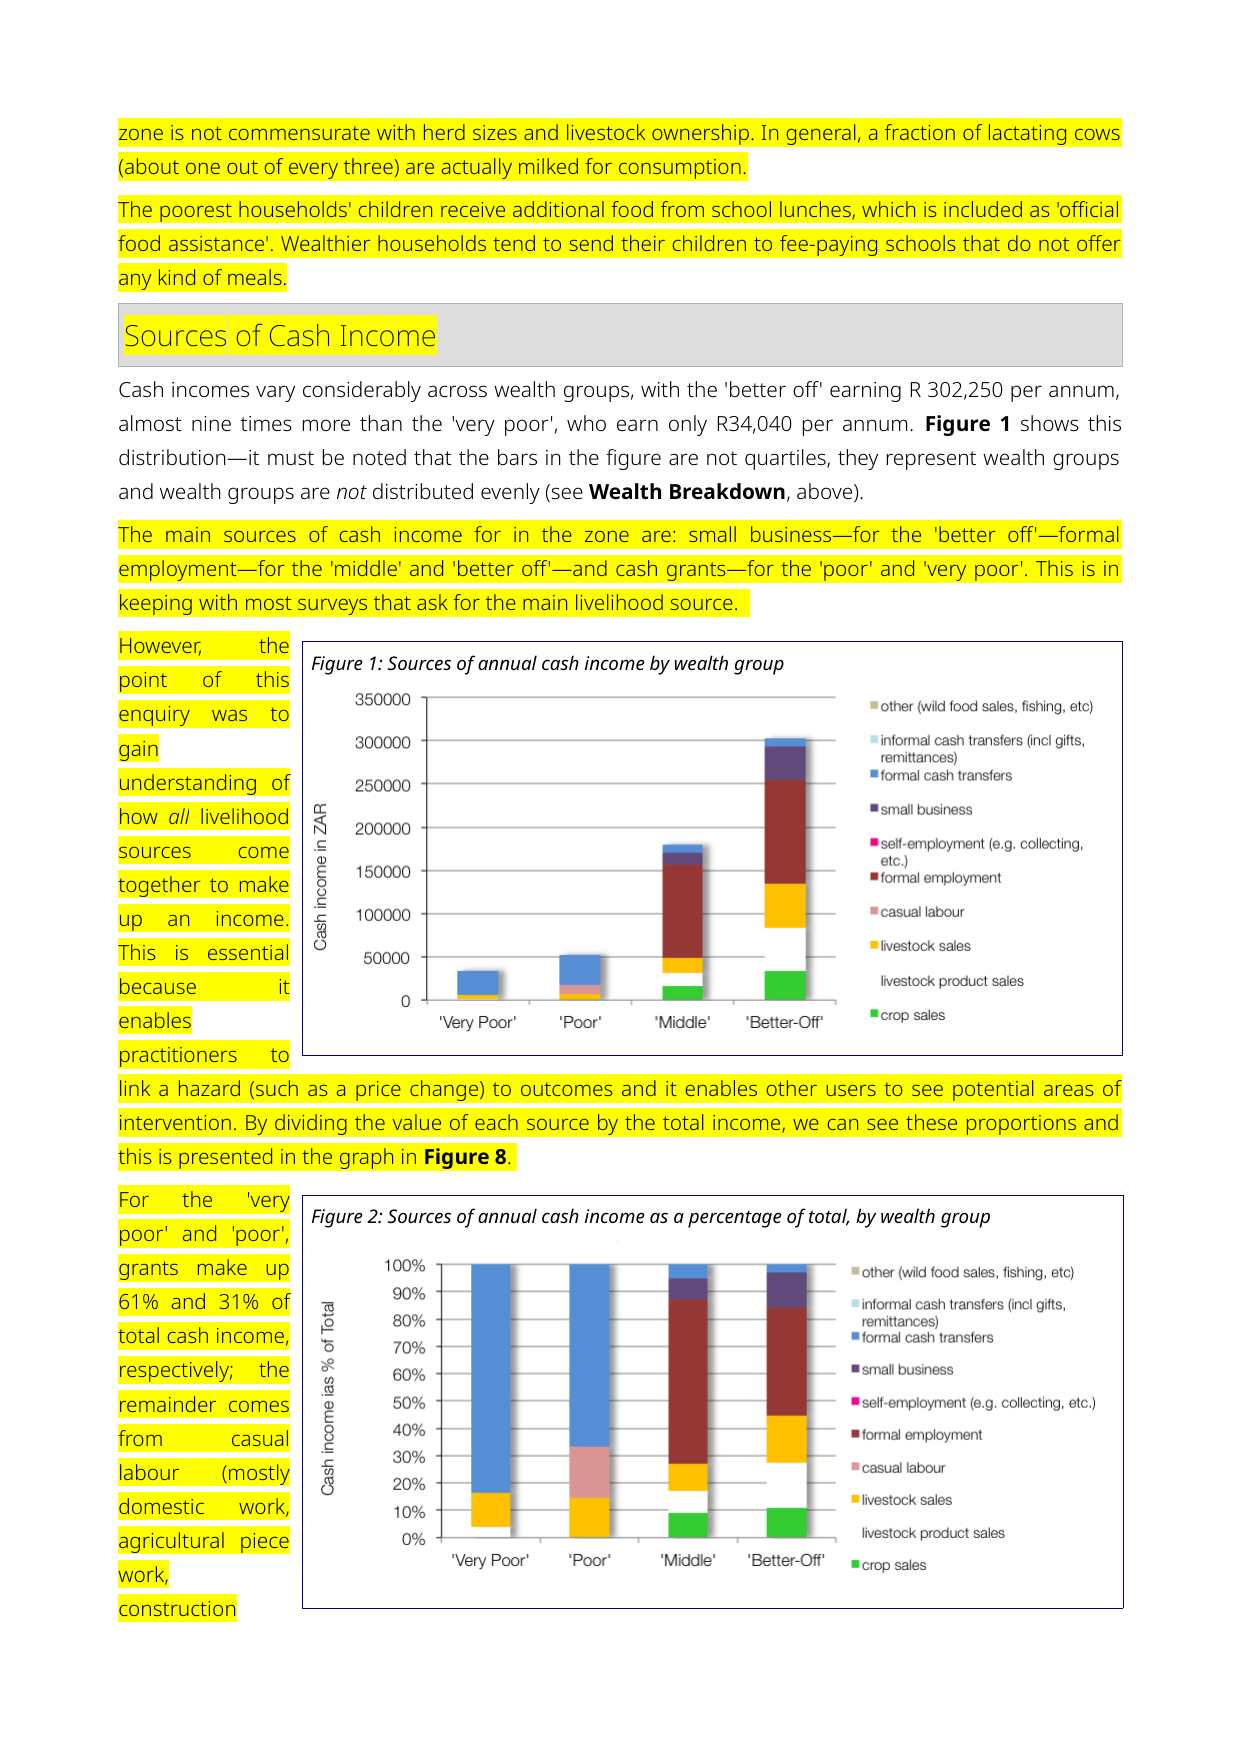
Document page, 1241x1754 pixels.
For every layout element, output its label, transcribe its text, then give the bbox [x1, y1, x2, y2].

text Figure 1: Sources of annual cash income by wealth group [311, 650, 1113, 675]
text zone is not commensurate with herd sizes and livestock ownership. In general, a fraction of lactating cows (about one out of every three) are actually milked for consumption. [118, 118, 1122, 181]
picture [310, 1241, 1106, 1588]
table_header Sources of Cash Income [119, 304, 1122, 366]
text The poorest households' children receive additional food from school lunches, which is included as 'official food assistance'. Wealthier households tend to send their children to fee-paying schools that do not offer any kind of meals. [118, 195, 1122, 292]
picture [310, 687, 1106, 1034]
text For the 'very poor' and 'poor', grants make up 61% and 31% of total cash income, respectively; the remainder comes from casual labour (mostly domestic work, agricultural piece work, construction [118, 1185, 1123, 1622]
text The main sources of cash income for in the zone are: small business—for the 'better off'—formal employment—for the 'middle' and 'better off'—and cash grants—for the 'poor' and 'very poor'. This is in keeping with most surveys that ask for the main livelihood source. [118, 520, 1122, 617]
text Cash incomes vary considerably across wealth groups, with the 'better off' earning R 302,250 per annum, almost nine times more than the 'very poor', who earn only R34,040 per annum. Figure 1 shows this distribution—it must be noted that the bars in the figure are not quartiles, they represent wealth groups and wealth groups are not distributed evenly (see Wealth Breakdown, above). [118, 375, 1122, 506]
text However, the point of this enquiry was to gain understanding of how all livelihood sources come together to make up an income. This is essential because it enables practitioners to link a hazard (such as a price change) to outcomes and it enables other users to see potential areas of intervention. By dividing the value of each source by the total income, we can see these proportions and this is presented in the graph in Figure 8. [118, 631, 1122, 1171]
text Figure 2: Sources of annual cash income as a percentage of total, by wealth group [311, 1203, 1114, 1229]
